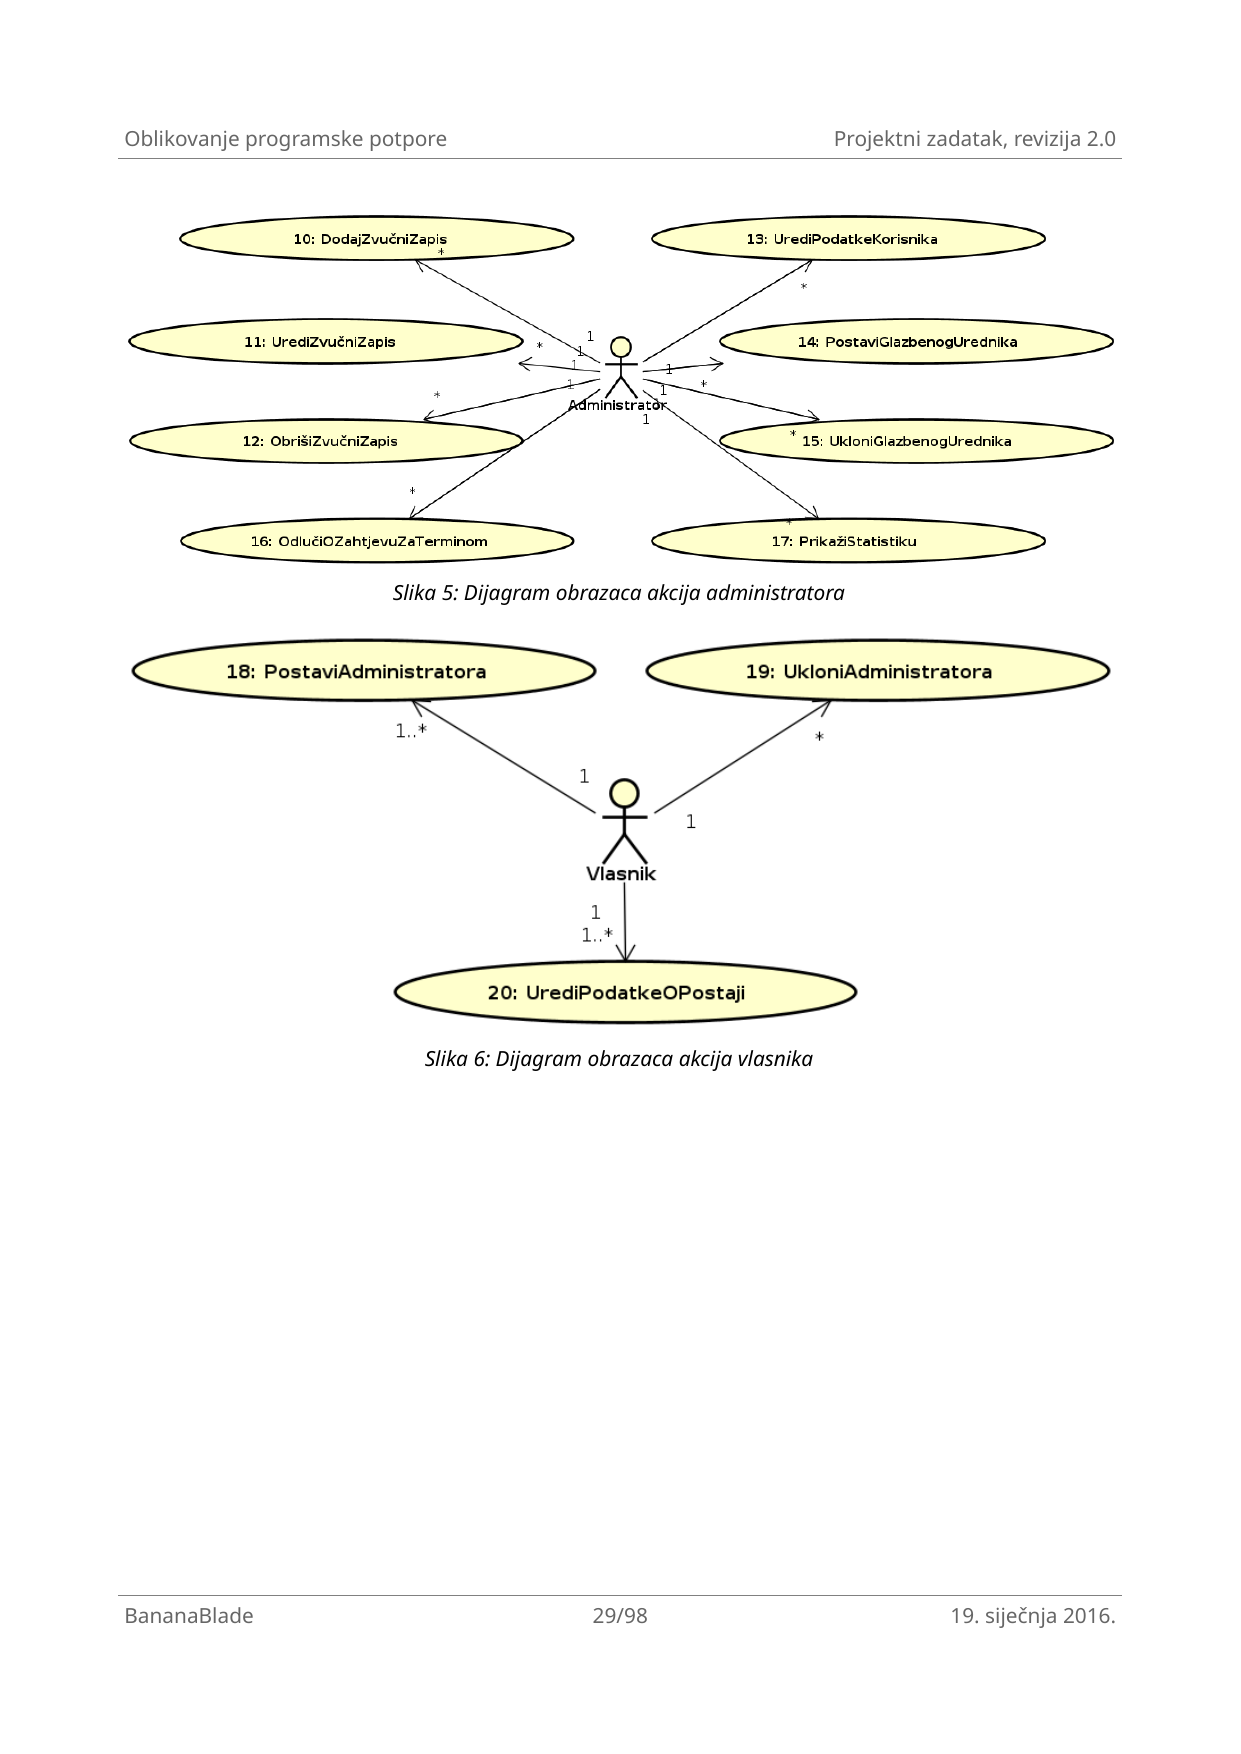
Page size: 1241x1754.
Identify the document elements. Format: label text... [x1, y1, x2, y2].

picture [118, 205, 1123, 573]
picture [118, 625, 1123, 1038]
text Slika 5: Dijagram obrazaca akcija administratora [118, 573, 1122, 606]
text Slika 6: Dijagram obrazaca akcija vlasnika [118, 1038, 1122, 1072]
